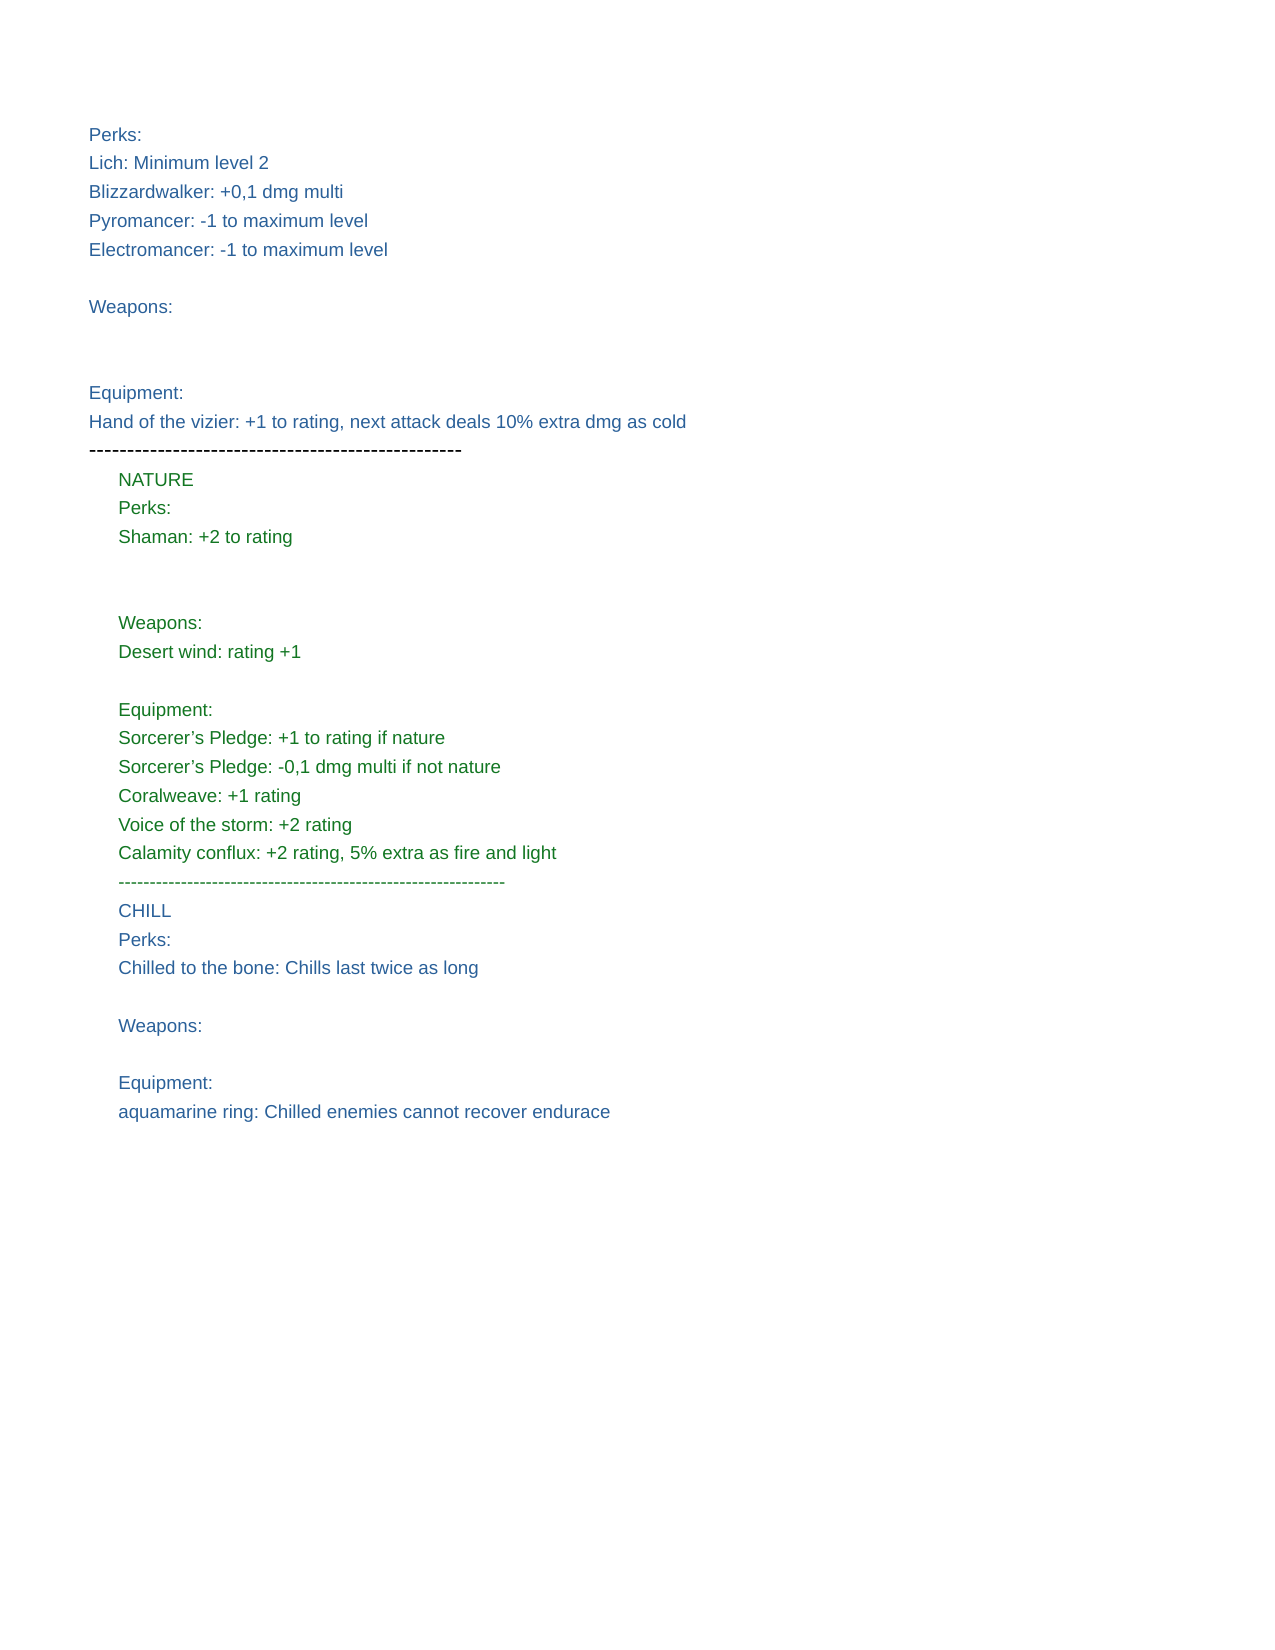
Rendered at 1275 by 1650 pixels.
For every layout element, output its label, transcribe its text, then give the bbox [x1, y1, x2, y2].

text Equipment: [89, 377, 1157, 406]
text CHILL [118, 894, 1157, 923]
text Equipment: [118, 693, 1157, 722]
text Weapons: [118, 1009, 1157, 1038]
text Equipment: [118, 1067, 1157, 1096]
text Voice of the storm: +2 rating [118, 808, 1157, 837]
text aquamarine ring: Chilled enemies cannot recover endurace [118, 1096, 1157, 1124]
text Sorcerer’s Pledge: -0,1 dmg multi if not nature [118, 751, 1157, 779]
text Perks: Chilled to the bone: Chills last twice as long [118, 923, 1157, 1009]
text Hand of the vizier: +1 to rating, next attack deals 10% extra dmg as cold [89, 406, 1157, 434]
text Perks: [89, 118, 1157, 147]
text NATURE [118, 463, 1157, 492]
text Blizzardwalker: +0,1 dmg multi [89, 176, 1157, 204]
text Desert wind: rating +1 [118, 636, 1157, 664]
text Calamity conflux: +2 rating, 5% extra as fire and light [118, 837, 1157, 866]
text -------------------------------------------------------------- [118, 866, 1157, 894]
text Lich: Minimum level 2 [89, 147, 1157, 176]
text ------------------------------------------------- [89, 434, 1157, 463]
text Electromancer: -1 to maximum level [89, 233, 1157, 262]
text Weapons: [89, 291, 1157, 319]
text Pyromancer: -1 to maximum level [89, 204, 1157, 233]
text Perks: [118, 492, 1157, 521]
text Coralweave: +1 rating [118, 779, 1157, 808]
text Shaman: +2 to rating [118, 521, 1157, 549]
text Sorcerer’s Pledge: +1 to rating if nature [118, 722, 1157, 751]
text Weapons: [118, 607, 1157, 636]
